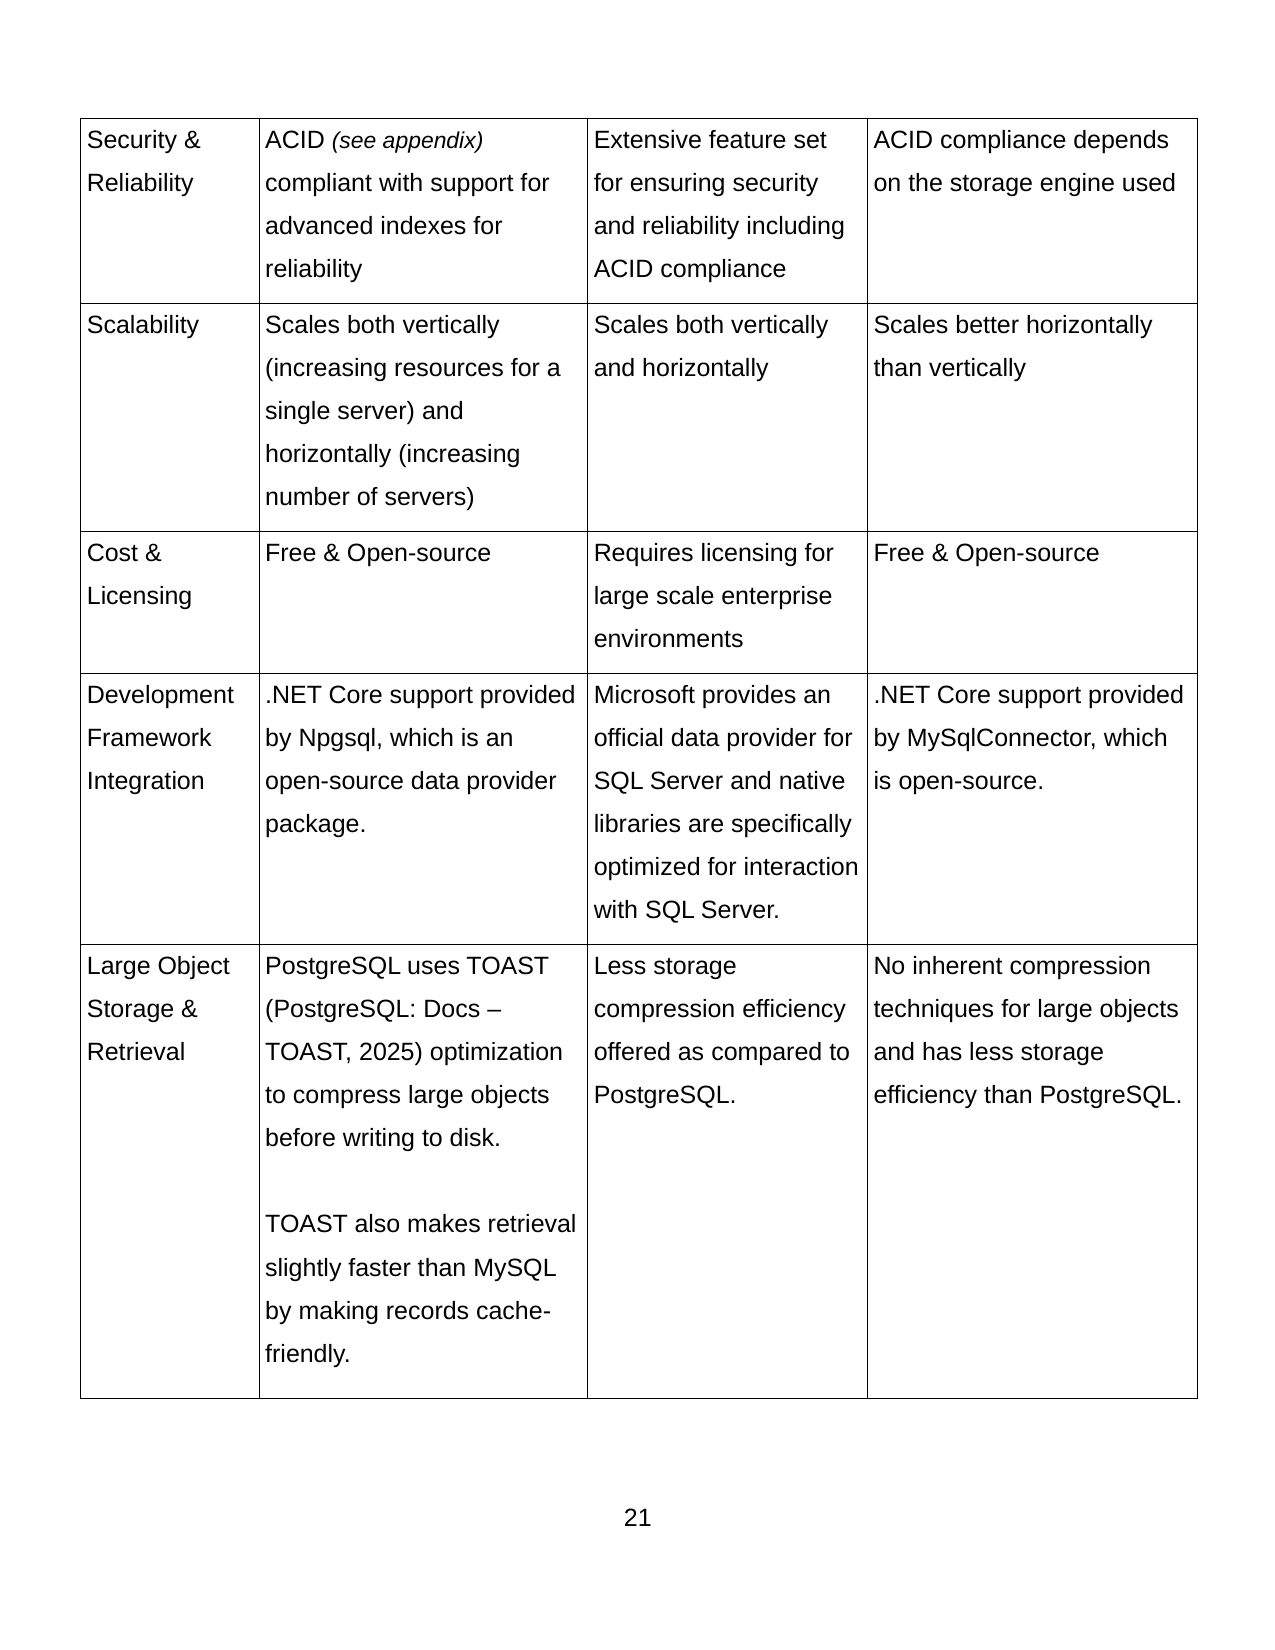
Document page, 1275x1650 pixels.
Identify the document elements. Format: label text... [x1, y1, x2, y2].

table_cell Scales both vertically (increasing resources for a single server) and horizontally (increasing number of servers) [260, 304, 587, 531]
table_cell Free & Open-source [260, 532, 587, 673]
table_cell Free & Open-source [868, 532, 1197, 673]
table_cell .NET Core support provided by MySqlConnector, which is open-source. [868, 674, 1197, 944]
table_cell Large Object Storage & Retrieval [81, 945, 259, 1398]
table_cell .NET Core support provided by Npgsql, which is an open-source data provider package. [260, 674, 587, 944]
table_cell PostgreSQL uses TOAST (PostgreSQL: Docs – TOAST, 2025) optimization to compress large objects before writing to disk. TOAST also makes retrieval slightly faster than MySQL by making records cache-friendly. [260, 945, 587, 1398]
table_cell No inherent compression techniques for large objects and has less storage efficiency than PostgreSQL. [868, 945, 1197, 1398]
table_cell Less storage compression efficiency offered as compared to PostgreSQL. [588, 945, 867, 1398]
table_cell Scalability [81, 304, 259, 531]
table_cell ACID (see appendix) compliant with support for advanced indexes for reliability [260, 119, 587, 303]
table_cell Microsoft provides an official data provider for SQL Server and native libraries are specifically optimized for interaction with SQL Server. [588, 674, 867, 944]
table_cell ACID compliance depends on the storage engine used [868, 119, 1197, 303]
table_cell Development Framework Integration [81, 674, 259, 944]
table_cell Scales better horizontally than vertically [868, 304, 1197, 531]
table_cell Requires licensing for large scale enterprise environments [588, 532, 867, 673]
table_cell Extensive feature set for ensuring security and reliability including ACID compliance [588, 119, 867, 303]
table_cell Security & Reliability [81, 119, 259, 303]
table_cell Cost & Licensing [81, 532, 259, 673]
table_cell Scales both vertically and horizontally [588, 304, 867, 531]
